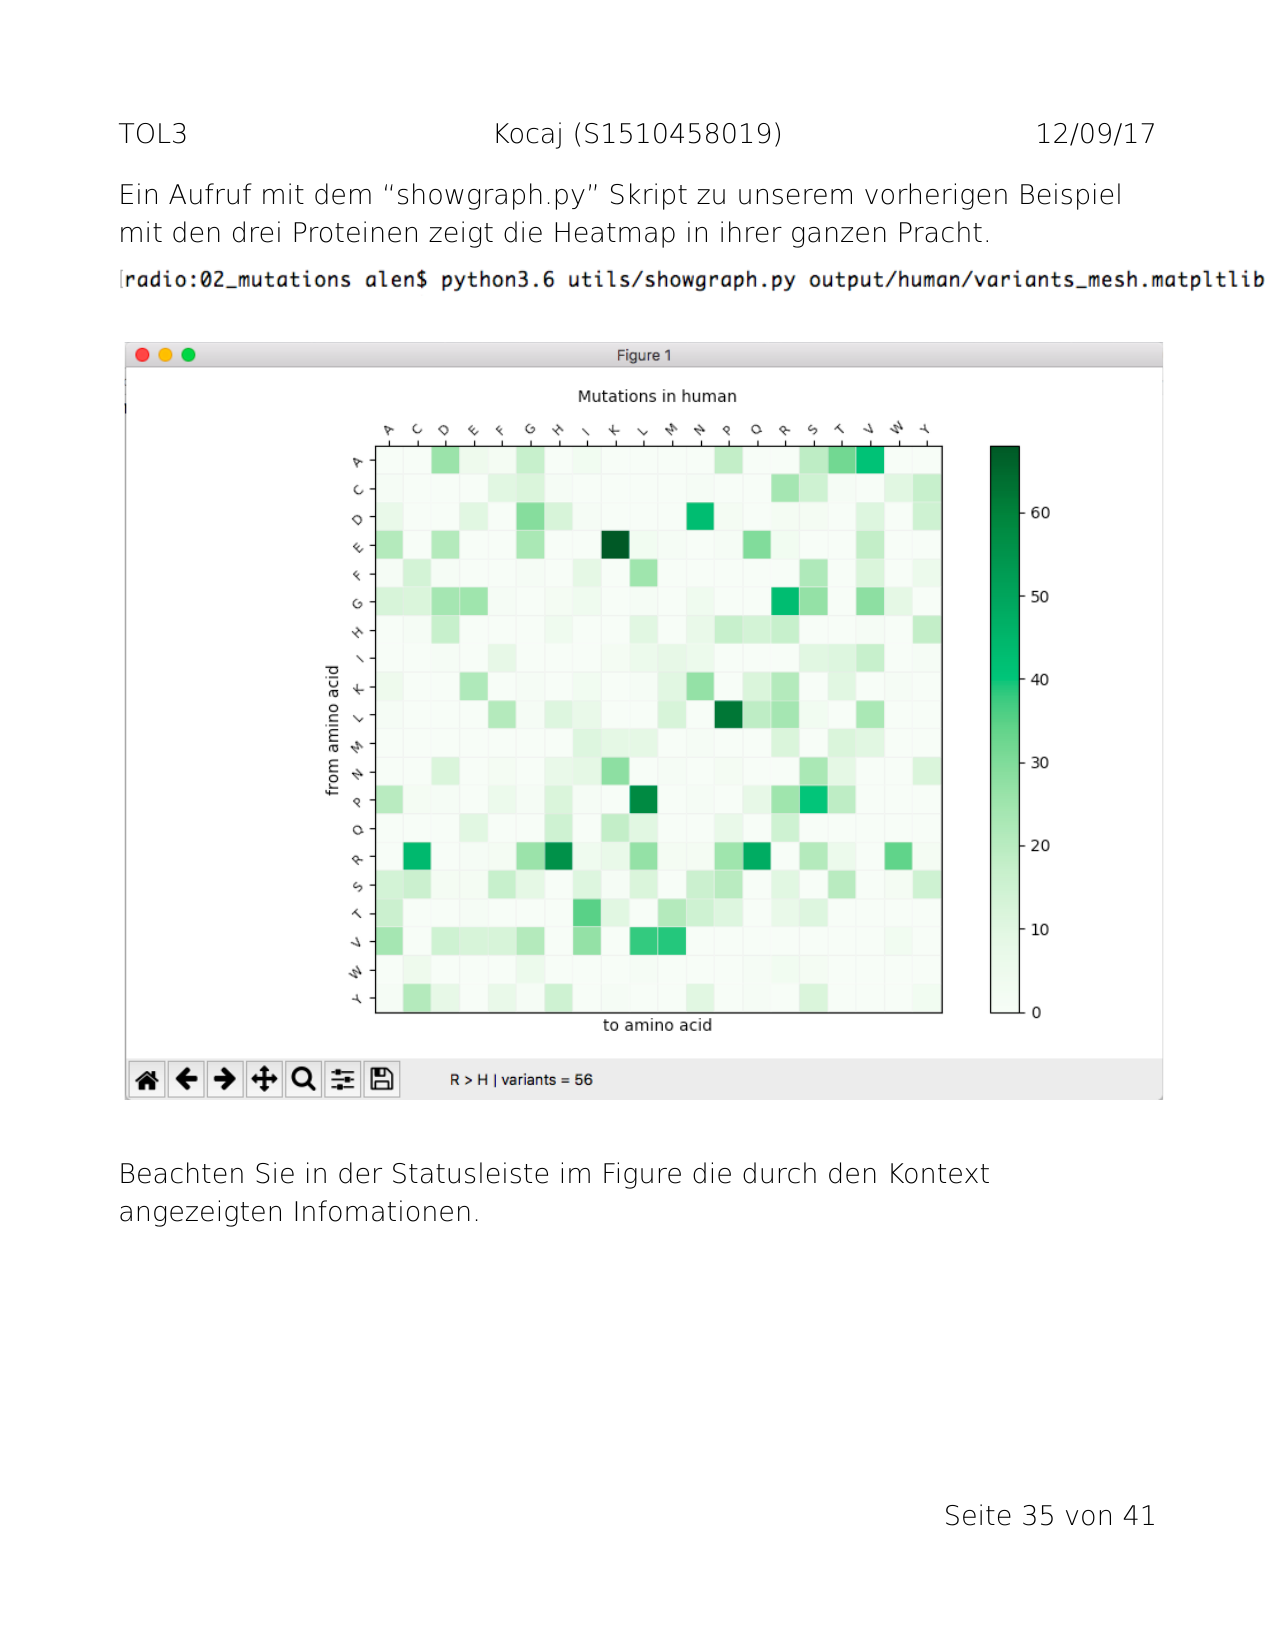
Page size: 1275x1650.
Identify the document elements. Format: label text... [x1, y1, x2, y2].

picture [124, 342, 1164, 1100]
text Ein Aufruf mit dem “showgraph.py” Skript zu unserem vorherigen Beispiel mit den drei Proteinen zeigt die Heatmap in ihrer ganzen Pracht. [118, 180, 1157, 249]
picture [118, 266, 1275, 296]
text Beachten Sie in der Statusleiste im Figure die durch den Kontext angezeigten Infomationen. [118, 1159, 1157, 1228]
